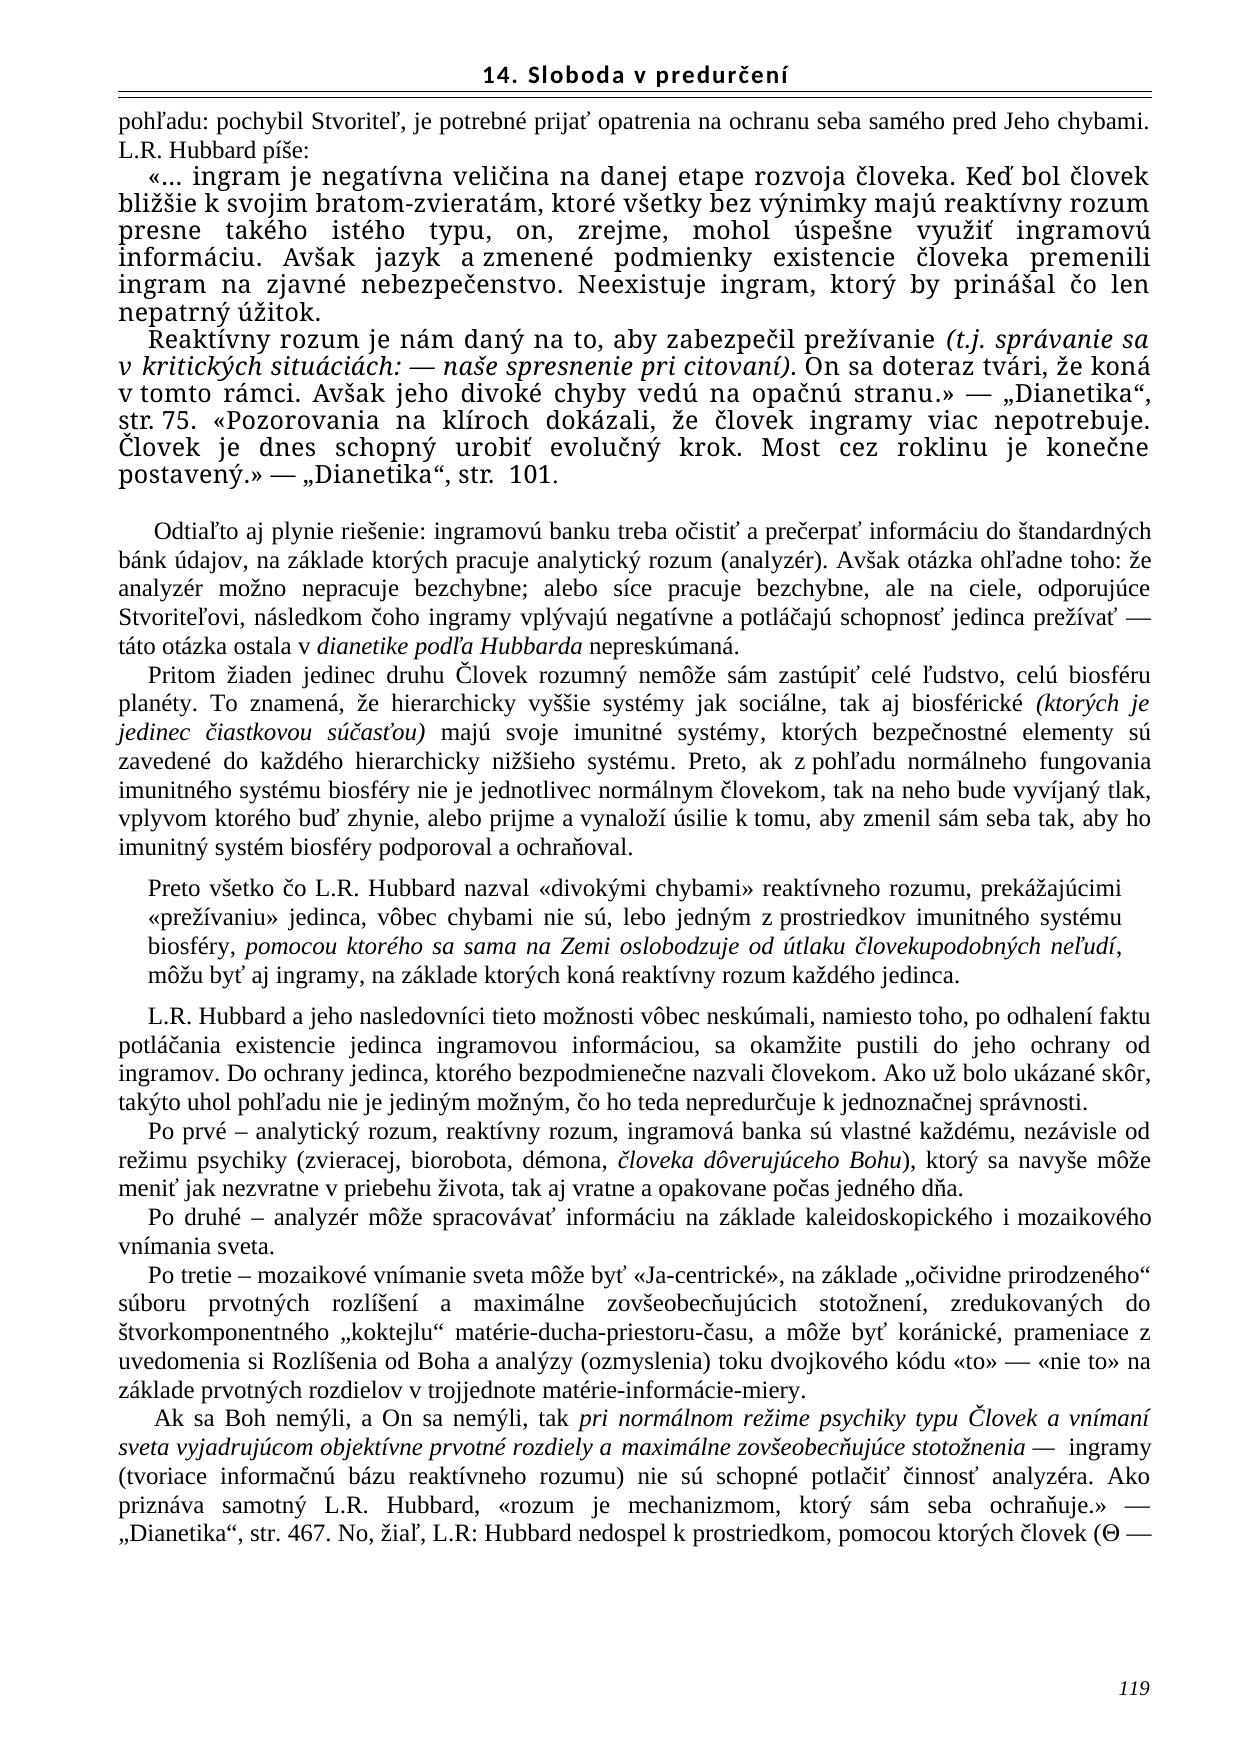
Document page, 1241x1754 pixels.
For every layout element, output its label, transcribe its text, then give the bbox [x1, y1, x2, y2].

text Po tretie – mozaikové vnímanie sveta môže byť «Ja-centrické», na základe „očividne prirodzeného“ súboru prvotných rozlíšení a maximálne zovšeobecňujúcich stotožnení, zredukovaných do štvorkomponentného „koktejlu“ matérie-ducha-priestoru-času, а môže byť koránické, prameniace z uvedomenia si Rozlíšenia od Boha a analýzy (ozmyslenia) toku dvojkového kódu «to» — «nie to» na základe prvotných rozdielov v trojjednote matérie-informácie-miery. [118, 1260, 1152, 1403]
text L.R. Hubbard a jeho nasledovníci tieto možnosti vôbec neskúmali, namiesto toho, po odhalení faktu potláčania existencie jedinca ingramovou informáciou, sa okamžite pustili do jeho ochrany od ingramov. Do ochrany jedinca, ktorého bezpodmienečne nazvali človekom. Ako už bolo ukázané skôr, takýto uhol pohľadu nie je jediným možným, čo ho teda nepredurčuje k jednoznačnej správnosti. [118, 1001, 1152, 1116]
text Odtiaľto aj plynie riešenie: ingramovú banku treba očistiť a prečerpať informáciu do štandardných bánk údajov, na základe ktorých pracuje analytický rozum (analyzér). Avšak otázka ohľadne toho: že analyzér možno nepracuje bezchybne; alebo síce pracuje bezchybne, ale na ciele, odporujúce Stvoriteľovi, následkom čoho ingramy vplývajú negatívne a potláčajú schopnosť jedinca prežívať — táto otázka ostala v dianetike podľa Hubbarda nepreskúmaná. [118, 516, 1152, 660]
text «… ingram je negatívna veličina na danej etape rozvoja človeka. Keď bol človek bližšie k svojim bratom-zvieratám, ktoré všetky bez výnimky majú reaktívny rozum presne takého istého typu, оn, zrejme, mohol úspešne využiť ingramovú informáciu. Avšak jazyk a zmenené podmienky existencie človeka premenili ingram na zjavné nebezpečenstvo. Neexistuje ingram, ktorý by prinášal čo len nepatrný úžitok. [118, 164, 1152, 326]
text Reaktívny rozum je nám daný na to, aby zabezpečil prežívanie (t.j. správanie sa v kritických situáciách: — naše spresnenie pri citovaní). Оn sa doteraz tvári, že koná v tomto rámci. Avšak jeho divoké chyby vedú na opačnú stranu.» — „Dianetika“, str. 75. «Pozorovania na klíroch dokázali, že človek ingramy viac nepotrebuje. Človek je dnes schopný urobiť evolučný krok. Most cez roklinu je konečne postavený.» — „Dianetika“, str. 101. [118, 326, 1152, 489]
text Preto všetko čo L.R. Hubbard nazval «divokými chybami» reaktívneho rozumu, prekážajúcimi «prežívaniu» jedinca, vôbec chybami nie sú, lebo jedným z prostriedkov imunitného systému biosféry, pomocou ktorého sa sama na Zemi oslobodzuje od útlaku človekupodobných neľudí, môžu byť aj ingramy, na základe ktorých koná reaktívny rozum každého jedinca. [148, 873, 1122, 988]
text Pritom žiaden jedinec druhu Človek rozumný nemôže sám zastúpiť celé ľudstvo, celú biosféru planéty. To znamená, že hierarchicky vyššie systémy jak sociálne, tak aj biosférické (ktorých je jedinec čiastkovou súčasťou) majú svoje imunitné systémy, ktorých bezpečnostné elementy sú zavedené do každého hierarchicky nižšieho systému. Preto, ak z pohľadu normálneho fungovania imunitného systému biosféry nie je jednotlivec normálnym človekom, tak na neho bude vyvíjaný tlak, vplyvom ktorého buď zhynie, alebo prijme a vynaloží úsilie k tomu, aby zmenil sám seba tak, aby ho imunitný systém biosféry podporoval a ochraňoval. [118, 660, 1152, 861]
text pohľadu: pochybil Stvoriteľ, je potrebné prijať opatrenia na ochranu seba samého pred Jeho chybami. L.R. Hubbard píše: [118, 106, 1152, 164]
text Po prvé – аnalytický rozum, reaktívny rozum, ingramová banka sú vlastné každému, nezávisle od režimu psychiky (zvieracej, biorobota, démona, človeka dôverujúceho Bohu), ktorý sa navyše môže meniť jak nezvratne v priebehu života, tak aj vratne a opakovane počas jedného dňa. [118, 1116, 1152, 1202]
text Ak sa Boh nemýli, a On sa nemýli, tak pri normálnom režime psychiky typu Človek a vnímaní sveta vyjadrujúcom objektívne prvotné rozdiely a maximálne zovšeobecňujúce stotožnenia — ingramy (tvoriace informačnú bázu reaktívneho rozumu) nie sú schopné potlačiť činnosť analyzéra. Ako priznáva samotný L.R. Hubbard, «rozum je mechanizmom, ktorý sám seba ochraňuje.» — „Dianetika“, str. 467. No, žiaľ, L.R: Hubbard nedospel k prostriedkom, pomocou ktorých človek ( — [118, 1403, 1152, 1547]
text Po druhé – аnalyzér môže spracovávať informáciu na základe kaleidoskopického i mozaikového vnímania sveta. [118, 1202, 1152, 1260]
